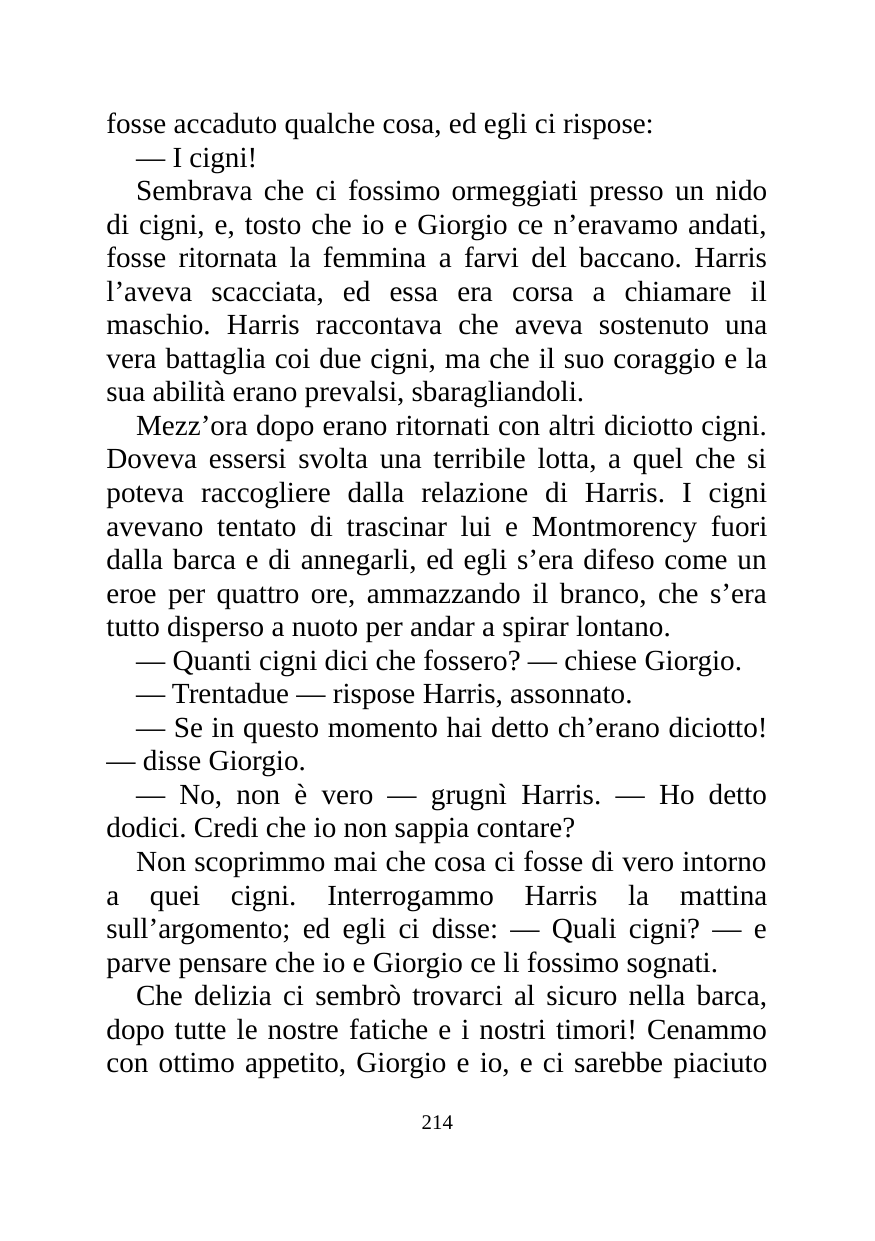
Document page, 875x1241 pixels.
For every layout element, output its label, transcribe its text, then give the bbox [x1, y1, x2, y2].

text Che delizia ci sembrò trovarci al sicuro nella barca, dopo tutte le nostre fatiche e i nostri timori! Cenammo con ottimo appetito, Giorgio e io, e ci sarebbe piaciuto [106, 978, 768, 1079]
text Mezz’ora dopo erano ritornati con altri diciotto cigni. Doveva essersi svolta una terribile lotta, a quel che si poteva raccogliere dalla relazione di Harris. I cigni avevano tentato di trascinar lui e Montmorency fuori dalla barca e di annegarli, ed egli s’era difeso come un eroe per quattro ore, ammazzando il branco, che s’era tutto disperso a nuoto per andar a spirar lontano. [106, 408, 768, 643]
text — Trentadue — rispose Harris, assonnato. [106, 676, 768, 710]
text Non scoprimmo mai che cosa ci fosse di vero intorno a quei cigni. Interrogammo Harris la mattina sull’argomento; ed egli ci disse: — Quali cigni? — e parve pensare che io e Giorgio ce li fossimo sognati. [106, 844, 768, 978]
text fosse accaduto qualche cosa, ed egli ci rispose: [106, 106, 768, 140]
text — Se in questo momento hai detto ch’erano diciotto! — disse Giorgio. [106, 710, 768, 777]
text — Quanti cigni dici che fossero? — chiese Giorgio. [106, 643, 768, 676]
text — I cigni! [106, 140, 768, 173]
text — No, non è vero — grugnì Harris. — Ho detto dodici. Credi che io non sappia contare? [106, 777, 768, 844]
text Sembrava che ci fossimo ormeggiati presso un nido di cigni, e, tosto che io e Giorgio ce n’eravamo andati, fosse ritornata la femmina a farvi del baccano. Harris l’aveva scacciata, ed essa era corsa a chiamare il maschio. Harris raccontava che aveva sostenuto una vera battaglia coi due cigni, ma che il suo coraggio e la sua abilità erano prevalsi, sbaragliandoli. [106, 173, 768, 408]
